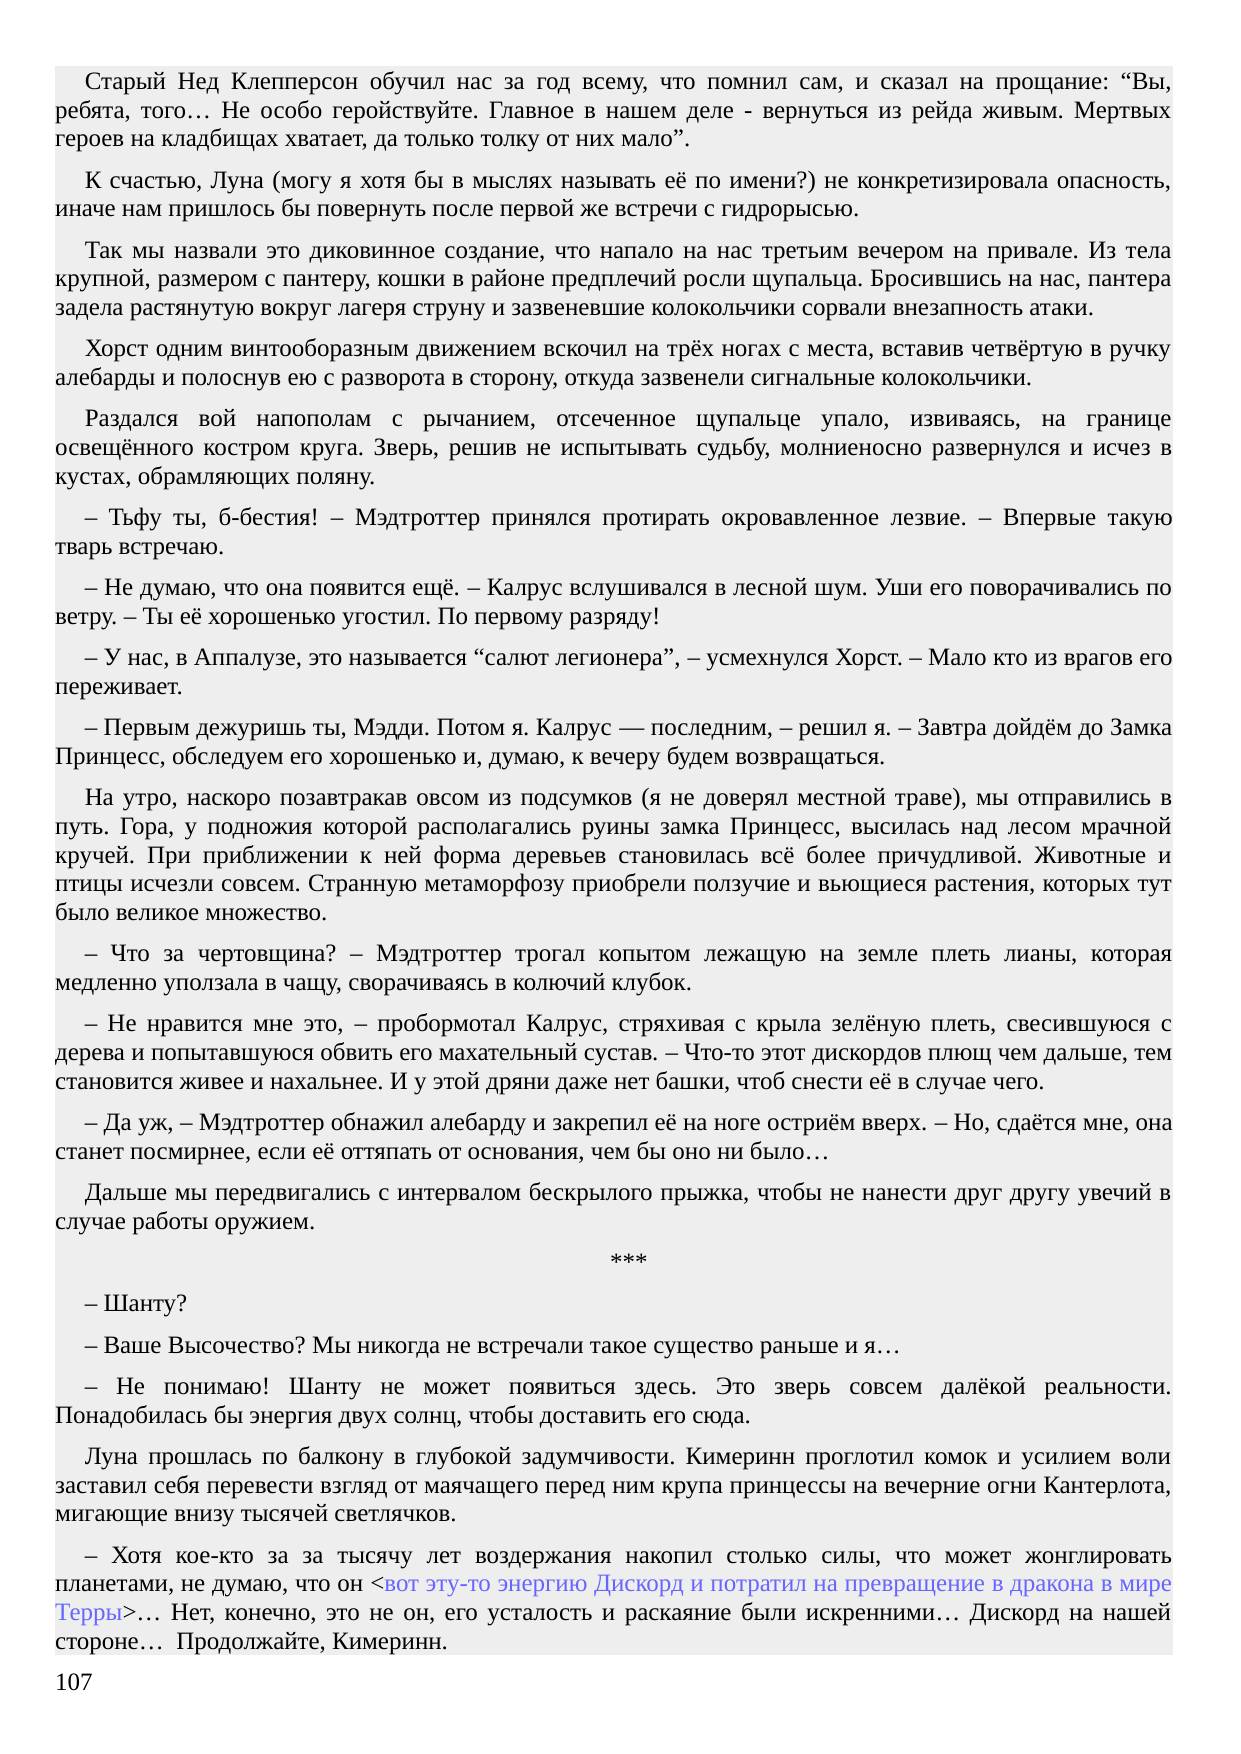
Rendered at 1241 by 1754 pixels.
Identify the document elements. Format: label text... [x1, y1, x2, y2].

text Хорст одним винтооборазным движением вскочил на трёх ногах с места, вставив четвёртую в ручку алебарды и полоснув ею с разворота в сторону, откуда зазвенели сигнальные колокольчики. [55, 333, 1173, 391]
text К счастью, Луна (могу я хотя бы в мыслях называть её по имени?) не конкретизировала опасность, иначе нам пришлось бы повернуть после первой же встречи с гидрорысью. [55, 165, 1173, 222]
text Так мы назвали это диковинное создание, что напало на нас третьим вечером на привале. Из тела крупной, размером с пантеру, кошки в районе предплечий росли щупальца. Бросившись на нас, пантера задела растянутую вокруг лагеря струну и зазвеневшие колокольчики сорвали внезапность атаки. [55, 235, 1173, 321]
text Луна прошлась по балкону в глубокой задумчивости. Кимеринн проглотил комок и усилием воли заставил себя перевести взгляд от маячащего перед ним крупа принцессы на вечерние огни Кантерлота, мигающие внизу тысячей светлячков. [55, 1441, 1173, 1527]
text – Да уж, – Мэдтроттер обнажил алебарду и закрепил её на ноге остриём вверх. – Но, сдаётся мне, она станет посмирнее, если её оттяпать от основания, чем бы оно ни было… [55, 1107, 1173, 1165]
text – Шанту? [55, 1288, 1173, 1317]
text Дальше мы передвигались с интервалом бескрылого прыжка, чтобы не нанести друг другу увечий в случае работы оружием. [55, 1177, 1173, 1235]
text – Не понимаю! Шанту не может появиться здесь. Это зверь совсем далёкой реальности. Понадобилась бы энергия двух солнц, чтобы доставить его сюда. [55, 1371, 1173, 1428]
text – Первым дежуришь ты, Мэдди. Потом я. Калрус — последним, – решил я. – Завтра дойдём до Замка Принцесс, обследуем его хорошенько и, думаю, к вечеру будем возвращаться. [55, 712, 1173, 770]
text – Не думаю, что она появится ещё. – Калрус вслушивался в лесной шум. Уши его поворачивались по ветру. – Ты её хорошенько угостил. По первому разряду! [55, 572, 1173, 630]
text На утро, наскоро позавтракав овсом из подсумков (я не доверял местной траве), мы отправились в путь. Гора, у подножия которой располагались руины замка Принцесс, высилась над лесом мрачной кручей. При приближении к ней форма деревьев становилась всё более причудливой. Животные и птицы исчезли совсем. Странную метаморфозу приобрели ползучие и вьющиеся растения, которых тут было великое множество. [55, 782, 1173, 926]
text – Не нравится мне это, – пробормотал Калрус, стряхивая с крыла зелёную плеть, свесившуюся с дерева и попытавшуюся обвить его махательный сустав. – Что-то этот дискордов плющ чем дальше, тем становится живее и нахальнее. И у этой дряни даже нет башки, чтоб снести её в случае чего. [55, 1008, 1173, 1095]
text – Ваше Высочество? Мы никогда не встречали такое существо раньше и я… [55, 1330, 1173, 1358]
text *** [55, 1247, 1173, 1276]
text – Хотя кое-кто за за тысячу лет воздержания накопил столько силы, что может жонглировать планетами, не думаю, что он <вот эту-то энергию Дискорд и потратил на превращение в дракона в мире Терры>… Нет, конечно, это не он, его усталость и раскаяние были искренними… Дискорд на нашей стороне… Продолжайте, Кимеринн. [55, 1540, 1173, 1655]
text – Тьфу ты, б-бестия! – Мэдтроттер принялся протирать окровавленное лезвие. – Впервые такую тварь встречаю. [55, 502, 1173, 560]
text Раздался вой напополам с рычанием, отсеченное щупальце упало, извиваясь, на границе освещённого костром круга. Зверь, решив не испытывать судьбу, молниеносно развернулся и исчез в кустах, обрамляющих поляну. [55, 403, 1173, 490]
text – Что за чертовщина? – Мэдтроттер трогал копытом лежащую на земле плеть лианы, которая медленно уползала в чащу, сворачиваясь в колючий клубок. [55, 938, 1173, 996]
text – У нас, в Аппалузе, это называется “салют легионера”, – усмехнулся Хорст. – Мало кто из врагов его переживает. [55, 642, 1173, 700]
text Старый Нед Клепперсон обучил нас за год всему, что помнил сам, и сказал на прощание: “Вы, ребята, того… Не особо геройствуйте. Главное в нашем деле - вернуться из рейда живым. Мертвых героев на кладбищах хватает, да только толку от них мало”. [55, 66, 1173, 152]
